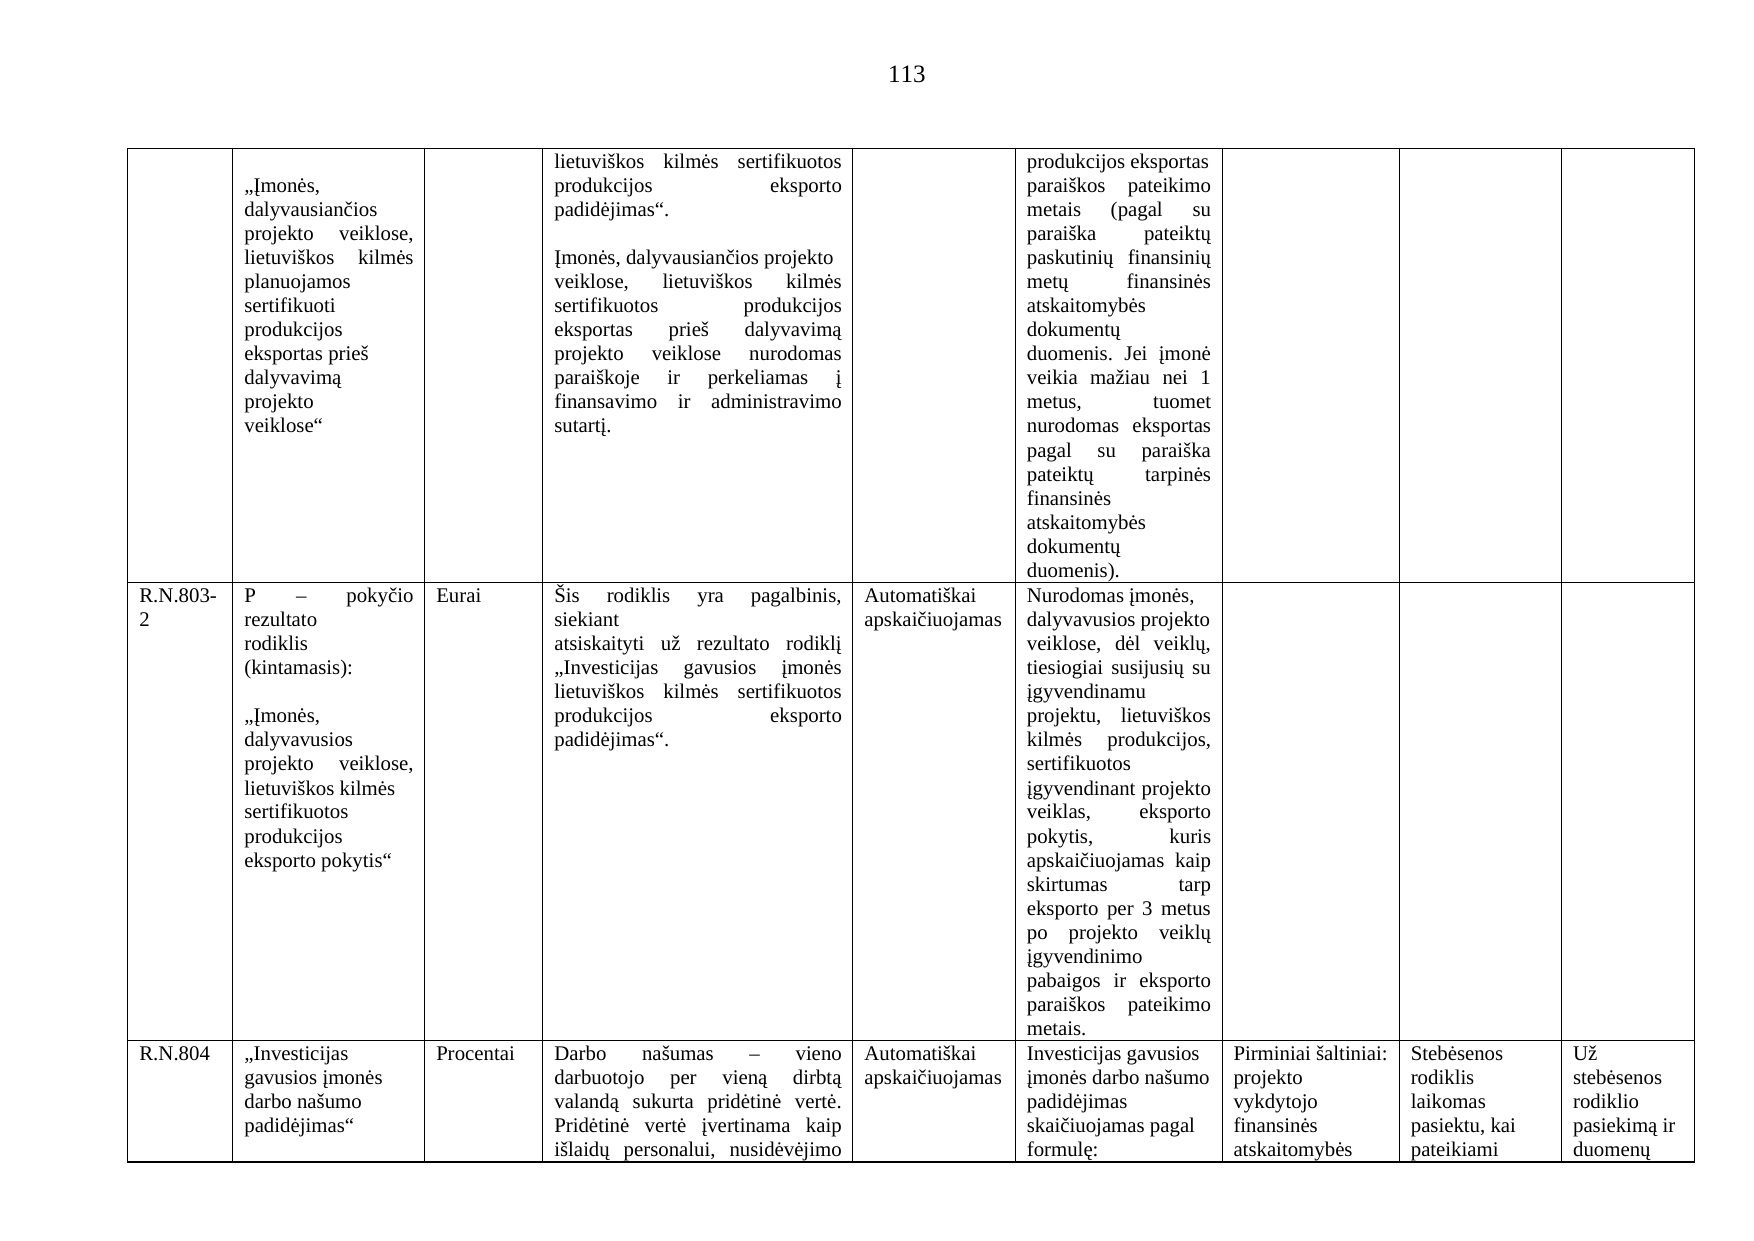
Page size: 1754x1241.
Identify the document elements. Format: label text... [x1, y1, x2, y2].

table_cell Darbo našumas – vieno darbuotojo per vieną dirbtą valandą sukurta pridėtinė vertė. Pridėtinė vertė įvertinama kaip išlaidų personalui, nusidėvėjimo [543, 1041, 852, 1161]
table_cell P – pokyčio rezultato rodiklis (kintamasis): „Įmonės, dalyvavusios projekto veiklose, lietuviškos kilmės sertifikuotos produkcijos eksporto pokytis“ [233, 583, 424, 1040]
table_cell [1223, 149, 1399, 582]
table_cell R.N.804 [128, 1041, 232, 1161]
table_cell produkcijos eksportas paraiškos pateikimo metais (pagal su paraiška pateiktų paskutinių finansinių metų finansinės atskaitomybės dokumentų duomenis. Jei įmonė veikia mažiau nei 1 metus, tuomet nurodomas eksportas pagal su paraiška pateiktų tarpinės finansinės atskaitomybės dokumentų duomenis). [1016, 149, 1222, 582]
table_cell [1562, 149, 1694, 582]
table_cell [1223, 583, 1399, 1040]
table_cell Procentai [425, 1041, 542, 1161]
table_cell [425, 149, 542, 582]
table_cell lietuviškos kilmės sertifikuotos produkcijos eksporto padidėjimas“. Įmonės, dalyvausiančios projekto veiklose, lietuviškos kilmės sertifikuotos produkcijos eksportas prieš dalyvavimą projekto veiklose nurodomas paraiškoje ir perkeliamas į finansavimo ir administravimo sutartį. [543, 149, 852, 582]
table_cell Šis rodiklis yra pagalbinis, siekiant atsiskaityti už rezultato rodiklį „Investicijas gavusios įmonės lietuviškos kilmės sertifikuotos produkcijos eksporto padidėjimas“. [543, 583, 852, 1040]
table_cell Pirminiai šaltiniai: projekto vykdytojo finansinės atskaitomybės [1223, 1041, 1399, 1161]
table_cell R.N.803-2 [128, 583, 232, 1040]
table_cell [128, 149, 232, 582]
table_cell Nurodomas įmonės, dalyvavusios projekto veiklose, dėl veiklų, tiesiogiai susijusių su įgyvendinamu projektu, lietuviškos kilmės produkcijos, sertifikuotos įgyvendinant projekto veiklas, eksporto pokytis, kuris apskaičiuojamas kaip skirtumas tarp eksporto per 3 metus po projekto veiklų įgyvendinimo pabaigos ir eksporto paraiškos pateikimo metais. [1016, 583, 1222, 1040]
table_cell [1562, 583, 1694, 1040]
table_cell „Įmonės, dalyvausiančios projekto veiklose, lietuviškos kilmės planuojamos sertifikuoti produkcijos eksportas prieš dalyvavimą projekto veiklose“ [233, 149, 424, 582]
table_cell Automatiškai apskaičiuojamas [853, 583, 1015, 1040]
table_cell Stebėsenos rodiklis laikomas pasiektu, kai pateikiami [1400, 1041, 1561, 1161]
table_cell Investicijas gavusios įmonės darbo našumo padidėjimas skaičiuojamas pagal formulę: [1016, 1041, 1222, 1161]
table_cell Už stebėsenos rodiklio pasiekimą ir duomenų [1562, 1041, 1694, 1161]
table_cell Eurai [425, 583, 542, 1040]
table_cell [1400, 149, 1561, 582]
table_cell [1400, 583, 1561, 1040]
table_cell [853, 149, 1015, 582]
table_cell Automatiškai apskaičiuojamas [853, 1041, 1015, 1161]
table_cell „Investicijas gavusios įmonės darbo našumo padidėjimas“ [233, 1041, 424, 1161]
